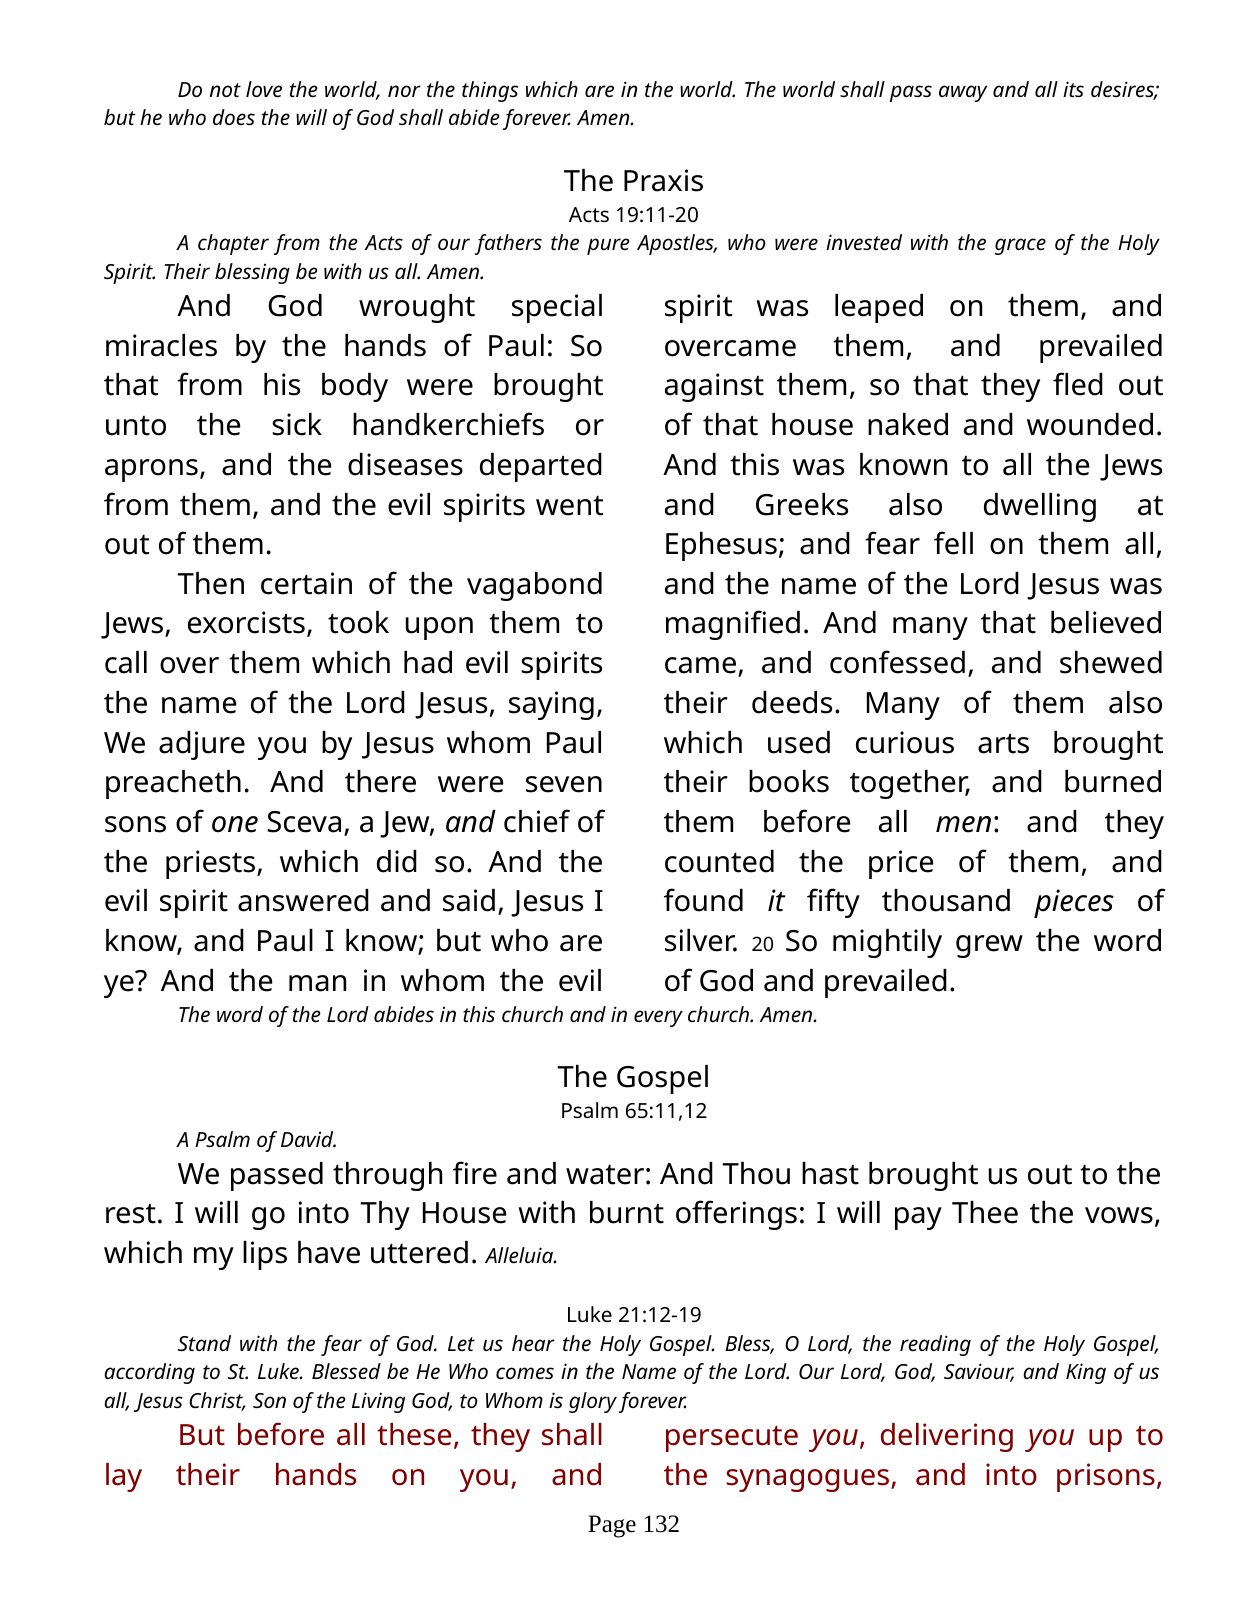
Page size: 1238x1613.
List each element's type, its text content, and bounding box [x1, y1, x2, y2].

text Luke 21:12-19 [103, 1301, 1164, 1329]
text A chapter from the Acts of our fathers the pure Apostles, who were invested with the grace of the Holy Spirit. Their blessing be with us all. Amen. [103, 228, 1164, 285]
text A Psalm of David. [103, 1125, 1164, 1153]
text Do not love the world, nor the things which are in the world. The world shall pass away and all its desires; but he who does the will of God shall abide forever. Amen. [103, 75, 1164, 132]
text The Gospel [103, 1057, 1164, 1096]
text spirit was leaped on them, and overcame them, and prevailed against them, so that they fled out of that house naked and wounded. And this was known to all the Jews and Greeks also dwelling at Ephesus; and fear fell on them all, and the name of the Lord Jesus was magnified. And many that believed came, and confessed, and shewed their deeds. Many of them also which used curious arts brought their books together, and burned them before all men: and they counted the price of them, and found it fifty thousand pieces of silver. 20 So mightily grew the word of God and prevailed. [663, 285, 1164, 1000]
text Stand with the fear of God. Let us hear the Holy Gospel. Bless, O Lord, the reading of the Holy Gospel, according to St. Luke. Blessed be He Who comes in the Name of the Lord. Our Lord, God, Saviour, and King of us all, Jesus Christ, Son of the Living God, to Whom is glory forever. [103, 1329, 1164, 1414]
text persecute you, delivering you up to the synagogues, and into prisons, [663, 1414, 1164, 1494]
text Acts 19:11-20 [103, 200, 1164, 228]
text The word of the Lord abides in this church and in every church. Amen. [103, 1000, 1164, 1028]
text But before all these, they shall lay their hands on you, and [103, 1414, 604, 1494]
text Psalm 65:11,12 [103, 1096, 1164, 1125]
text The Praxis [103, 160, 1164, 200]
text We passed through fire and water: And Thou hast brought us out to the rest. I will go into Thy House with burnt offerings: I will pay Thee the vows, which my lips have uttered. Alleluia. [103, 1153, 1164, 1272]
text Then certain of the vagabond Jews, exorcists, took upon them to call over them which had evil spirits the name of the Lord Jesus, saying, We adjure you by Jesus whom Paul preacheth. And there were seven sons of one Sceva, a Jew, and chief of the priests, which did so. And the evil spirit answered and said, Jesus I know, and Paul I know; but who are ye? And the man in whom the evil [103, 563, 604, 1000]
text And God wrought special miracles by the hands of Paul: So that from his body were brought unto the sick handkerchiefs or aprons, and the diseases departed from them, and the evil spirits went out of them. [103, 285, 604, 563]
